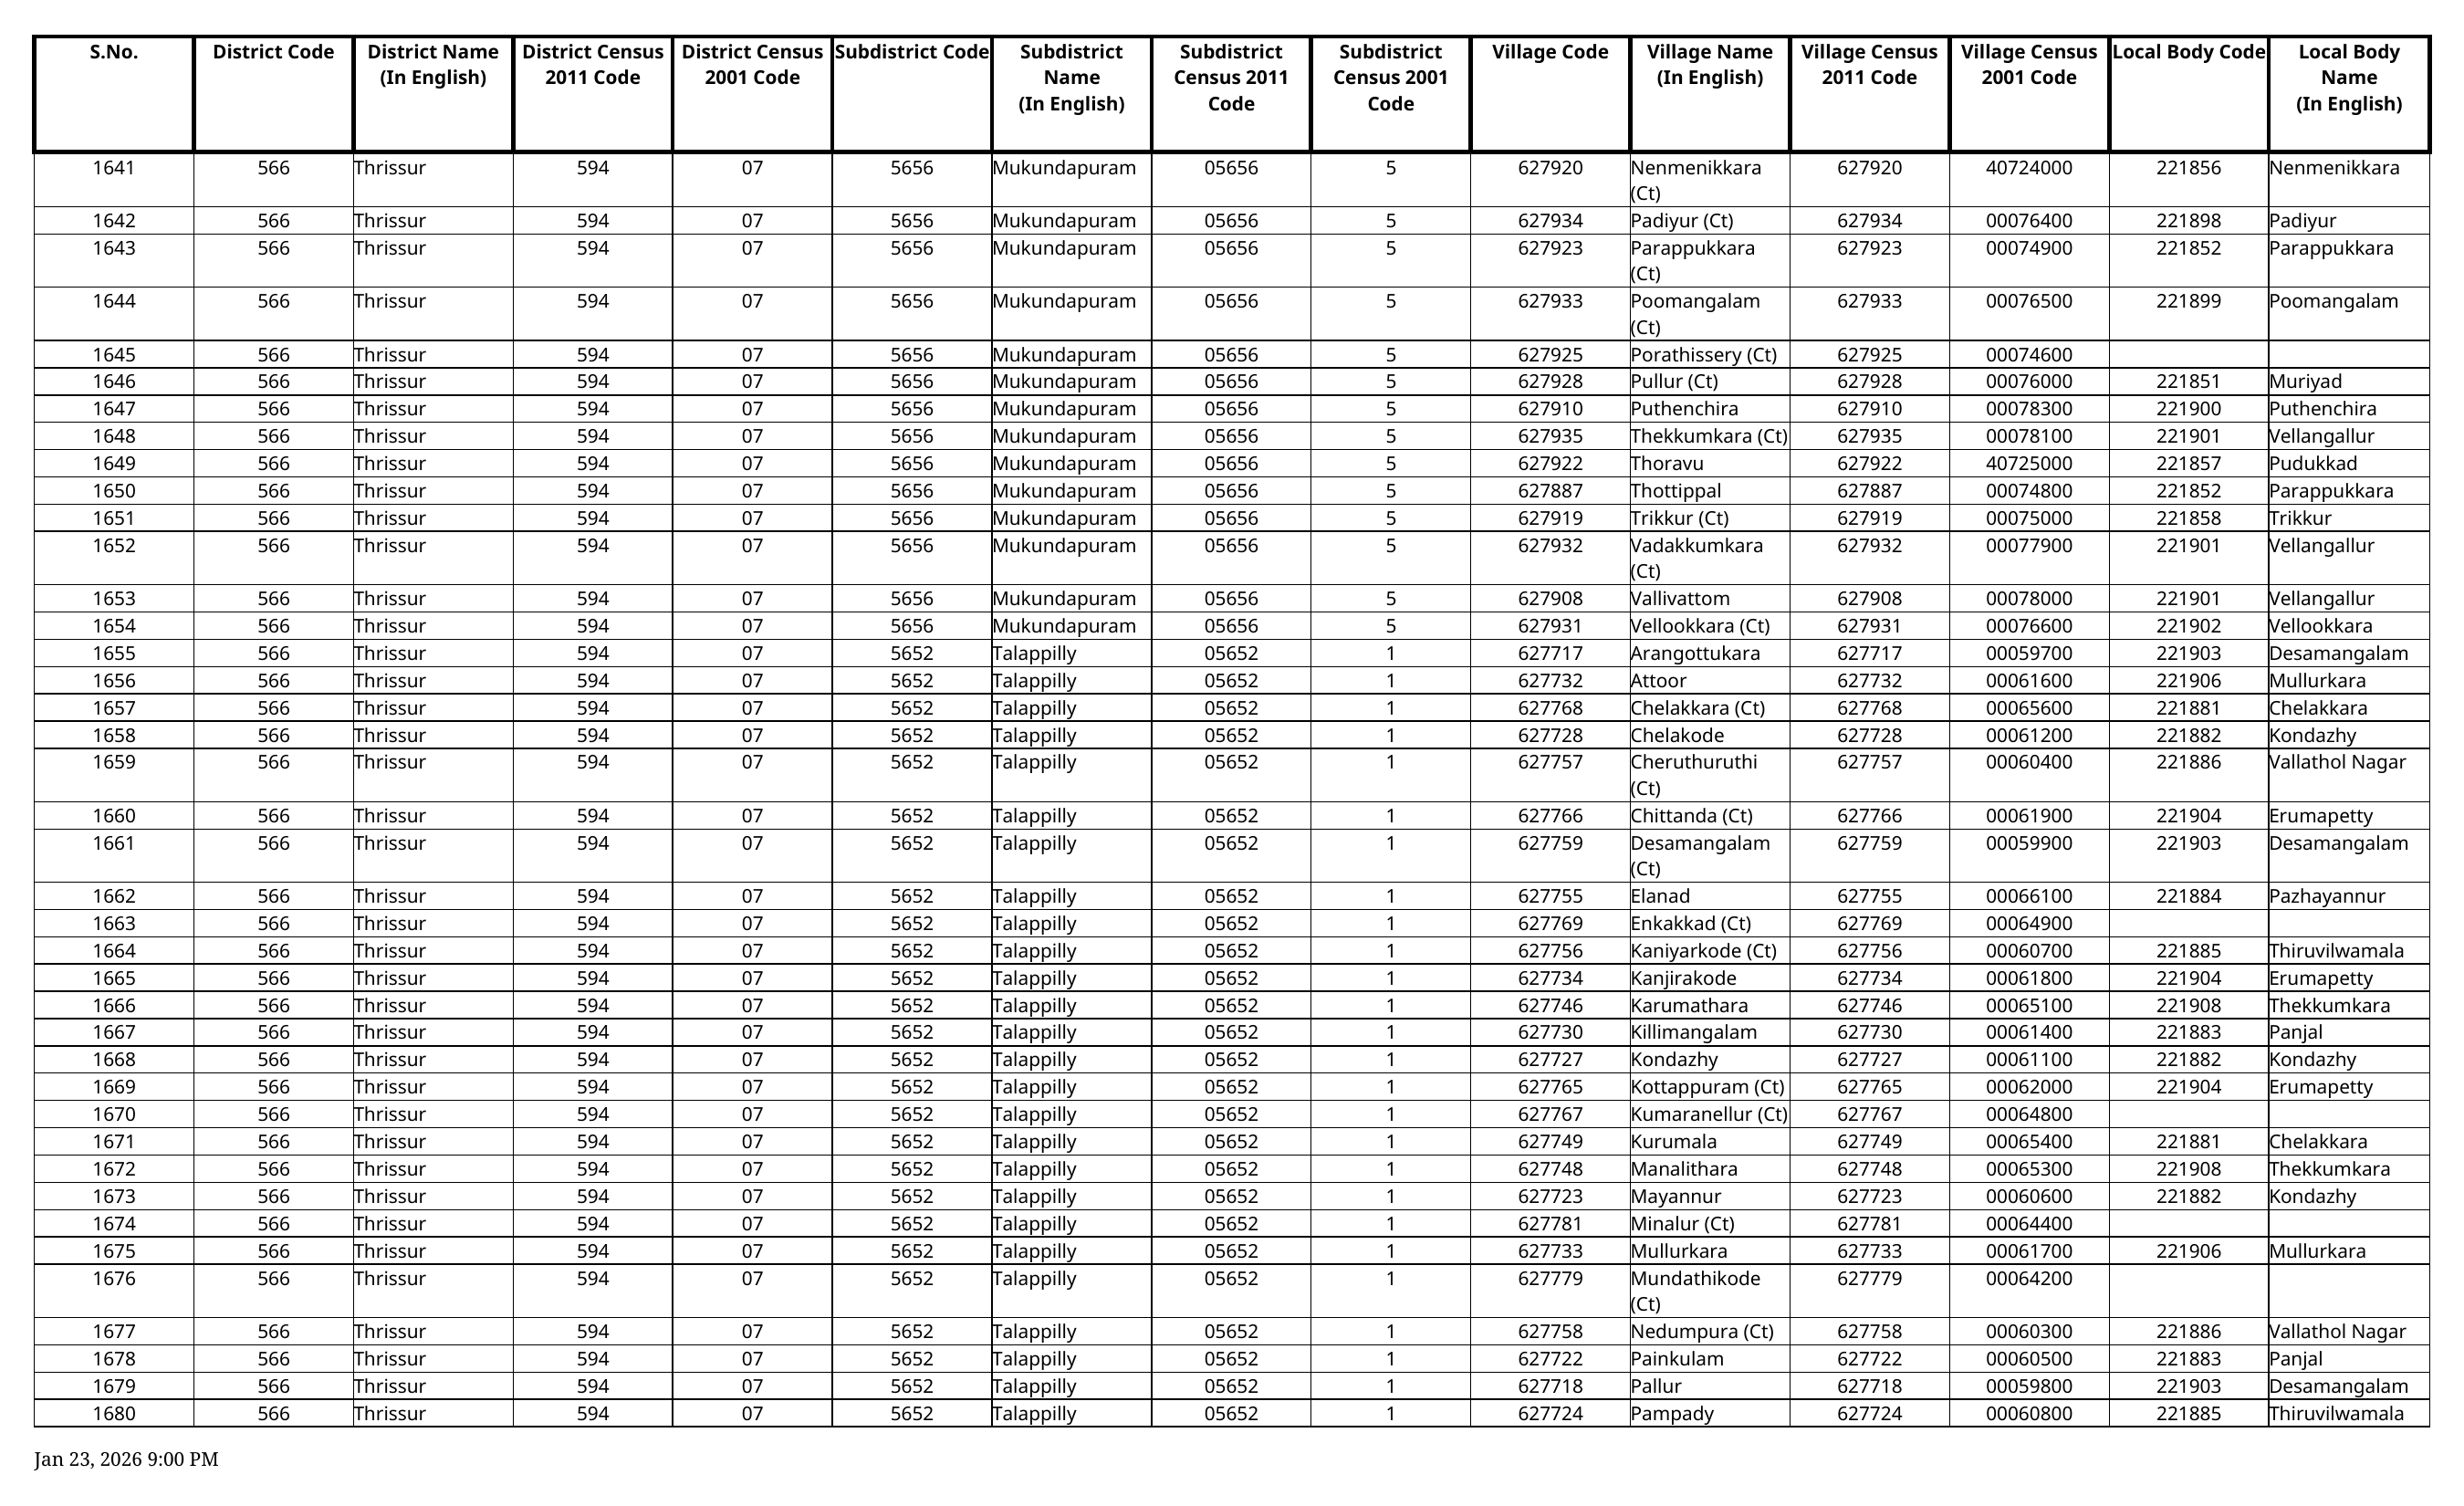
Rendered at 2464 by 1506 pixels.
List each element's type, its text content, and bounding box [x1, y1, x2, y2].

table_cell 566 [194, 585, 353, 612]
table_cell 594 [514, 1238, 672, 1263]
table_cell Mukundapuram [993, 505, 1151, 530]
table_cell 221903 [2110, 830, 2268, 882]
table_cell 627920 [1471, 154, 1630, 206]
table_cell 07 [673, 1183, 831, 1208]
table_cell 5 [1311, 396, 1470, 422]
table_cell 221903 [2110, 640, 2268, 665]
table_cell 1 [1311, 640, 1470, 665]
table_cell 05652 [1153, 937, 1310, 963]
table_cell 594 [514, 235, 672, 287]
table_cell 566 [194, 830, 353, 882]
table_cell 627758 [1471, 1318, 1630, 1344]
table_cell 05656 [1153, 450, 1310, 476]
table_cell 221900 [2110, 396, 2268, 422]
table_cell 627765 [1471, 1073, 1630, 1100]
table_header Village Code [1473, 38, 1628, 150]
table_cell Nenmenikkara (Ct) [1631, 154, 1790, 206]
table_cell Mullurkara [2270, 667, 2429, 693]
table_cell 05652 [1153, 1318, 1310, 1344]
table_header 1655 [35, 640, 193, 665]
table_cell Thrissur [354, 477, 513, 504]
table_cell 07 [673, 1265, 831, 1317]
table_cell Mukundapuram [993, 341, 1151, 367]
table_cell Thrissur [354, 1318, 513, 1344]
table_cell 566 [194, 612, 353, 638]
table_cell 627756 [1791, 937, 1949, 963]
table_cell 627746 [1791, 992, 1949, 1018]
table_cell 1 [1311, 910, 1470, 936]
table_header 1667 [35, 1020, 193, 1045]
table_cell 627718 [1471, 1373, 1630, 1398]
table_cell 07 [673, 341, 831, 367]
table_cell Pazhayannur [2270, 883, 2429, 909]
table_cell 221882 [2110, 1183, 2268, 1208]
table_cell 594 [514, 1101, 672, 1127]
table_cell 627922 [1791, 450, 1949, 476]
table_cell Poomangalam [2270, 288, 2429, 340]
table_header 1653 [35, 585, 193, 612]
table_cell 221908 [2110, 992, 2268, 1018]
table_cell 05652 [1153, 1265, 1310, 1317]
table_header 1673 [35, 1183, 193, 1208]
table_cell Thrissur [354, 1047, 513, 1072]
table_cell 594 [514, 1345, 672, 1371]
table_header 1668 [35, 1047, 193, 1072]
table_cell 221882 [2110, 722, 2268, 748]
table_cell 1 [1311, 992, 1470, 1018]
table_cell 05652 [1153, 1156, 1310, 1181]
table_cell Trikkur (Ct) [1631, 505, 1790, 530]
table_cell 05656 [1153, 585, 1310, 612]
table_cell 00076600 [1950, 612, 2109, 638]
table_cell 05652 [1153, 695, 1310, 720]
table_cell 07 [673, 1156, 831, 1181]
table_cell 00061600 [1950, 667, 2109, 693]
table_cell 07 [673, 1318, 831, 1344]
table_header Village Name (In English) [1633, 38, 1788, 150]
table_cell 07 [673, 369, 831, 394]
table_cell Talappilly [993, 1265, 1151, 1317]
table_cell 627717 [1471, 640, 1630, 665]
table_cell Talappilly [993, 1020, 1151, 1045]
table_cell 00059700 [1950, 640, 2109, 665]
table_cell [35, 775, 193, 800]
table_cell 221902 [2110, 612, 2268, 638]
table_cell Thrissur [354, 1238, 513, 1263]
table_cell Arangottukara [1631, 640, 1790, 665]
table_cell Thrissur [354, 396, 513, 422]
table_cell Vellangallur [2270, 585, 2429, 612]
table_cell Manalithara [1631, 1156, 1790, 1181]
table_cell 627765 [1791, 1073, 1949, 1100]
table_cell 594 [514, 505, 672, 530]
table_cell Thrissur [354, 612, 513, 638]
table_cell 07 [673, 667, 831, 693]
table_cell 00064400 [1950, 1210, 2109, 1236]
table_header 1669 [35, 1073, 193, 1100]
table_cell Thrissur [354, 450, 513, 476]
table_cell 627766 [1471, 802, 1630, 828]
table_cell 627757 [1471, 749, 1630, 800]
table_cell 566 [194, 532, 353, 584]
table_cell 05652 [1153, 802, 1310, 828]
table_cell 627928 [1471, 369, 1630, 394]
table_cell 566 [194, 667, 353, 693]
table_cell Kumaranellur (Ct) [1631, 1101, 1790, 1127]
table_cell 594 [514, 585, 672, 612]
table_cell 05656 [1153, 154, 1310, 206]
table_cell 221857 [2110, 450, 2268, 476]
table_cell Thrissur [354, 667, 513, 693]
table_cell Cheruthuruthi (Ct) [1631, 749, 1790, 800]
table_cell [2110, 910, 2268, 936]
table_cell 627934 [1791, 207, 1949, 234]
table_cell Thiruvilwamala [2270, 1400, 2429, 1426]
table_cell 5652 [833, 1156, 991, 1181]
table_cell 07 [673, 830, 831, 882]
table_cell Talappilly [993, 749, 1151, 800]
table_cell Desamangalam [2270, 830, 2429, 882]
table_cell 1 [1311, 722, 1470, 748]
table_cell 566 [194, 640, 353, 665]
table_cell 627935 [1471, 423, 1630, 449]
table_cell 221884 [2110, 883, 2268, 909]
table_cell 221904 [2110, 802, 2268, 828]
table_cell 566 [194, 802, 353, 828]
table_cell 221881 [2110, 695, 2268, 720]
table_cell Mukundapuram [993, 612, 1151, 638]
table_cell Vallathol Nagar [2270, 749, 2429, 800]
table_cell 594 [514, 1128, 672, 1155]
table_cell 594 [514, 154, 672, 206]
table_header 1644 [35, 288, 193, 314]
table_cell Thrissur [354, 992, 513, 1018]
table_cell 594 [514, 883, 672, 909]
table_cell 627734 [1791, 965, 1949, 990]
table_cell Thrissur [354, 1265, 513, 1317]
table_cell 566 [194, 396, 353, 422]
table_cell Karumathara [1631, 992, 1790, 1018]
table_cell 1 [1311, 695, 1470, 720]
table_cell Thrissur [354, 910, 513, 936]
table_cell Thrissur [354, 802, 513, 828]
table_cell 5 [1311, 477, 1470, 504]
table_cell 5 [1311, 369, 1470, 394]
table_cell 07 [673, 1210, 831, 1236]
table_cell Kondazhy [2270, 1183, 2429, 1208]
table_cell 07 [673, 423, 831, 449]
table_cell Thrissur [354, 154, 513, 206]
table_cell Mukundapuram [993, 532, 1151, 584]
table_header 1671 [35, 1128, 193, 1155]
table_cell 627769 [1471, 910, 1630, 936]
table_cell Talappilly [993, 965, 1151, 990]
table_cell 05652 [1153, 1047, 1310, 1072]
table_cell Talappilly [993, 1238, 1151, 1263]
table_cell 627931 [1471, 612, 1630, 638]
table_cell 00075000 [1950, 505, 2109, 530]
table_cell 627759 [1791, 830, 1949, 882]
table_cell 05656 [1153, 612, 1310, 638]
table_cell Muriyad [2270, 369, 2429, 394]
table_cell Talappilly [993, 1318, 1151, 1344]
table_cell Talappilly [993, 1373, 1151, 1398]
table_header 1670 [35, 1101, 193, 1127]
table_cell 221899 [2110, 288, 2268, 340]
table_cell 07 [673, 585, 831, 612]
table_cell 566 [194, 450, 353, 476]
table_cell 5652 [833, 1318, 991, 1344]
table_cell 627723 [1791, 1183, 1949, 1208]
table_cell 5656 [833, 423, 991, 449]
table_cell 07 [673, 450, 831, 476]
table_cell 07 [673, 965, 831, 990]
table_cell 1 [1311, 1020, 1470, 1045]
table_cell 221886 [2110, 1318, 2268, 1344]
table_cell 00064900 [1950, 910, 2109, 936]
table_cell Puthenchira [2270, 396, 2429, 422]
table_cell Thrissur [354, 965, 513, 990]
table_header 1679 [35, 1373, 193, 1398]
table_cell 07 [673, 532, 831, 584]
table_cell 5656 [833, 585, 991, 612]
table_cell 05652 [1153, 1400, 1310, 1426]
table_cell 5 [1311, 612, 1470, 638]
table_cell 05656 [1153, 235, 1310, 287]
table_cell 627925 [1791, 341, 1949, 367]
table_cell 00065400 [1950, 1128, 2109, 1155]
table_header 1650 [35, 477, 193, 504]
table_cell 05652 [1153, 640, 1310, 665]
table_cell Talappilly [993, 1128, 1151, 1155]
table_cell 627908 [1791, 585, 1949, 612]
table_cell Kondazhy [2270, 1047, 2429, 1072]
table_cell 5652 [833, 1238, 991, 1263]
table_cell 07 [673, 640, 831, 665]
table_cell 5652 [833, 640, 991, 665]
table_cell Talappilly [993, 992, 1151, 1018]
table_cell Painkulam [1631, 1345, 1790, 1371]
table_cell 594 [514, 1183, 672, 1208]
table_cell 627923 [1471, 235, 1630, 287]
table_cell 1 [1311, 1373, 1470, 1398]
table_cell Mukundapuram [993, 288, 1151, 340]
table_cell 00059800 [1950, 1373, 2109, 1398]
table_cell 566 [194, 1238, 353, 1263]
table_cell 566 [194, 288, 353, 340]
table_cell 627933 [1471, 288, 1630, 340]
table_cell 627727 [1471, 1047, 1630, 1072]
table_cell 566 [194, 1128, 353, 1155]
table_cell 05656 [1153, 396, 1310, 422]
table_cell 594 [514, 1047, 672, 1072]
table_cell Talappilly [993, 667, 1151, 693]
table_cell Thiruvilwamala [2270, 937, 2429, 963]
table_cell Enkakkad (Ct) [1631, 910, 1790, 936]
table_cell 594 [514, 1156, 672, 1181]
table_cell 07 [673, 1400, 831, 1426]
table_cell 627887 [1471, 477, 1630, 504]
table_cell 07 [673, 1128, 831, 1155]
table_cell Thottippal [1631, 477, 1790, 504]
table_cell Talappilly [993, 640, 1151, 665]
table_cell Erumapetty [2270, 965, 2429, 990]
table_cell Mukundapuram [993, 423, 1151, 449]
table_cell 5652 [833, 667, 991, 693]
table_cell 627928 [1791, 369, 1949, 394]
table_cell 07 [673, 1373, 831, 1398]
table_cell 07 [673, 749, 831, 800]
table_cell 00065100 [1950, 992, 2109, 1018]
table_cell 05656 [1153, 532, 1310, 584]
table_cell 5652 [833, 965, 991, 990]
table_cell 221852 [2110, 235, 2268, 287]
table_cell 566 [194, 937, 353, 963]
table_cell 00060800 [1950, 1400, 2109, 1426]
table_cell Vellookkara [2270, 612, 2429, 638]
table_cell 00061800 [1950, 965, 2109, 990]
table_header 1651 [35, 505, 193, 530]
table_header 1657 [35, 695, 193, 720]
table_cell [2270, 910, 2429, 936]
table_cell 00060500 [1950, 1345, 2109, 1371]
table_cell 00065300 [1950, 1156, 2109, 1181]
table_cell 221906 [2110, 667, 2268, 693]
table_cell Vallivattom [1631, 585, 1790, 612]
table_cell 221881 [2110, 1128, 2268, 1155]
table_cell 07 [673, 396, 831, 422]
table_cell 5652 [833, 722, 991, 748]
table_cell 07 [673, 477, 831, 504]
table_cell 05652 [1153, 992, 1310, 1018]
table_cell Chelakkara [2270, 1128, 2429, 1155]
table_cell 594 [514, 532, 672, 584]
table_cell 594 [514, 640, 672, 665]
table_header Local Body Name (In English) [2271, 38, 2427, 150]
table_cell 594 [514, 695, 672, 720]
table_cell 566 [194, 1047, 353, 1072]
table_cell Thekkumkara [2270, 992, 2429, 1018]
table_cell 5652 [833, 1345, 991, 1371]
table_cell 5652 [833, 1101, 991, 1127]
table_cell 5656 [833, 505, 991, 530]
table_cell 5656 [833, 341, 991, 367]
table_cell 221901 [2110, 532, 2268, 584]
table_cell Erumapetty [2270, 1073, 2429, 1100]
table_cell Parappukkara (Ct) [1631, 235, 1790, 287]
table_header Subdistrict Name (In English) [994, 38, 1150, 150]
table_cell 5656 [833, 154, 991, 206]
table_cell Talappilly [993, 802, 1151, 828]
table_cell 627734 [1471, 965, 1630, 990]
table_cell 5656 [833, 450, 991, 476]
table_cell 05652 [1153, 1373, 1310, 1398]
table_header 1677 [35, 1318, 193, 1344]
table_cell 221901 [2110, 585, 2268, 612]
table_cell 07 [673, 207, 831, 234]
table_header District Name (In English) [356, 38, 511, 150]
table_cell 1 [1311, 1156, 1470, 1181]
table_cell 00060700 [1950, 937, 2109, 963]
table_cell Thrissur [354, 585, 513, 612]
table_cell 5656 [833, 207, 991, 234]
table_cell 627727 [1791, 1047, 1949, 1072]
table_cell 566 [194, 910, 353, 936]
table_cell 5656 [833, 288, 991, 340]
table_cell 566 [194, 207, 353, 234]
table_cell 5 [1311, 423, 1470, 449]
table_cell Talappilly [993, 937, 1151, 963]
table_cell 07 [673, 1073, 831, 1100]
table_cell 566 [194, 1400, 353, 1426]
table_cell 566 [194, 477, 353, 504]
table_cell 5652 [833, 830, 991, 882]
table_cell Thrissur [354, 423, 513, 449]
table_cell 05652 [1153, 1020, 1310, 1045]
table_cell 566 [194, 695, 353, 720]
table_cell 07 [673, 910, 831, 936]
table_header 1649 [35, 450, 193, 476]
table_cell 594 [514, 1265, 672, 1317]
table_cell Talappilly [993, 695, 1151, 720]
table_cell Kanjirakode [1631, 965, 1790, 990]
table_cell 05656 [1153, 369, 1310, 394]
table_cell 627724 [1791, 1400, 1949, 1426]
table_cell 627887 [1791, 477, 1949, 504]
table_cell 05652 [1153, 667, 1310, 693]
table_cell [2110, 1101, 2268, 1127]
table_header 1648 [35, 423, 193, 449]
table_cell 221883 [2110, 1020, 2268, 1045]
table_cell 1 [1311, 749, 1470, 800]
table_cell 566 [194, 341, 353, 367]
table_cell Mullurkara [2270, 1238, 2429, 1263]
table_cell 1 [1311, 965, 1470, 990]
table_cell Chelakkara [2270, 695, 2429, 720]
table_cell 5652 [833, 1373, 991, 1398]
table_cell Kondazhy [1631, 1047, 1790, 1072]
table_header District Code [196, 38, 351, 150]
table_cell 594 [514, 830, 672, 882]
table_header 1643 [35, 235, 193, 260]
table_cell 1 [1311, 1238, 1470, 1263]
table_cell 627722 [1791, 1345, 1949, 1371]
table_cell Chelakode [1631, 722, 1790, 748]
table_cell 566 [194, 1156, 353, 1181]
table_header Subdistrict Census 2001 Code [1313, 38, 1468, 150]
table_cell 627781 [1791, 1210, 1949, 1236]
table_header 1676 [35, 1265, 193, 1291]
table_cell 00061900 [1950, 802, 2109, 828]
table_cell Porathissery (Ct) [1631, 341, 1790, 367]
table_cell 566 [194, 1183, 353, 1208]
table_cell 627910 [1791, 396, 1949, 422]
table_cell 594 [514, 1318, 672, 1344]
table_cell 221883 [2110, 1345, 2268, 1371]
table_cell 627749 [1791, 1128, 1949, 1155]
table_cell 00060400 [1950, 749, 2109, 800]
table_cell 07 [673, 1047, 831, 1072]
table_cell [35, 1291, 193, 1317]
table_cell 1 [1311, 1183, 1470, 1208]
table_cell 594 [514, 396, 672, 422]
table_cell 5652 [833, 1020, 991, 1045]
table_cell 566 [194, 1101, 353, 1127]
table_cell 00061400 [1950, 1020, 2109, 1045]
table_cell Mukundapuram [993, 235, 1151, 287]
table_cell Attoor [1631, 667, 1790, 693]
table_cell 00078000 [1950, 585, 2109, 612]
table_cell 00076000 [1950, 369, 2109, 394]
table_header 1663 [35, 910, 193, 936]
table_cell 627717 [1791, 640, 1949, 665]
table_cell Desamangalam [2270, 1373, 2429, 1398]
table_cell 566 [194, 722, 353, 748]
table_cell [35, 260, 193, 287]
table_cell 627722 [1471, 1345, 1630, 1371]
table_cell 221856 [2110, 154, 2268, 206]
table_cell 07 [673, 288, 831, 340]
table_cell 07 [673, 883, 831, 909]
table_cell 627757 [1791, 749, 1949, 800]
table_cell 07 [673, 937, 831, 963]
table_cell 627923 [1791, 235, 1949, 287]
table_header 1659 [35, 749, 193, 775]
table_cell 627919 [1471, 505, 1630, 530]
table_cell 594 [514, 369, 672, 394]
table_cell Trikkur [2270, 505, 2429, 530]
table_cell Pullur (Ct) [1631, 369, 1790, 394]
table_cell Vallathol Nagar [2270, 1318, 2429, 1344]
table_cell 221903 [2110, 1373, 2268, 1398]
table_cell 5652 [833, 1265, 991, 1317]
table_cell 1 [1311, 883, 1470, 909]
table_cell Chelakkara (Ct) [1631, 695, 1790, 720]
table_cell 627935 [1791, 423, 1949, 449]
table_header 1642 [35, 207, 193, 234]
table_cell 566 [194, 154, 353, 206]
table_cell 221898 [2110, 207, 2268, 234]
table_cell 566 [194, 1265, 353, 1317]
table_cell 566 [194, 1345, 353, 1371]
table_cell 627767 [1471, 1101, 1630, 1127]
table_cell Thoravu [1631, 450, 1790, 476]
table_cell Vellookkara (Ct) [1631, 612, 1790, 638]
table_cell [2270, 341, 2429, 367]
table_cell 627934 [1471, 207, 1630, 234]
table_cell 566 [194, 505, 353, 530]
table_cell Kaniyarkode (Ct) [1631, 937, 1790, 963]
table_cell 594 [514, 1373, 672, 1398]
table_cell 00062000 [1950, 1073, 2109, 1100]
table_cell 05652 [1153, 1238, 1310, 1263]
table_cell 05652 [1153, 1073, 1310, 1100]
table_header 1674 [35, 1210, 193, 1236]
table_cell 05656 [1153, 477, 1310, 504]
table_cell 221906 [2110, 1238, 2268, 1263]
table_header 1665 [35, 965, 193, 990]
table_cell Thrissur [354, 749, 513, 800]
table_cell Padiyur [2270, 207, 2429, 234]
table_cell Talappilly [993, 910, 1151, 936]
table_cell 627730 [1471, 1020, 1630, 1045]
table_cell 221886 [2110, 749, 2268, 800]
table_cell 05652 [1153, 1345, 1310, 1371]
table_cell 1 [1311, 1210, 1470, 1236]
table_cell 05652 [1153, 722, 1310, 748]
table_cell 1 [1311, 1400, 1470, 1426]
table_cell 627908 [1471, 585, 1630, 612]
table_cell Thrissur [354, 695, 513, 720]
table_cell 5652 [833, 1400, 991, 1426]
table_cell Panjal [2270, 1345, 2429, 1371]
table_cell Talappilly [993, 1156, 1151, 1181]
table_cell 594 [514, 450, 672, 476]
table_cell 1 [1311, 1073, 1470, 1100]
table_cell Thrissur [354, 235, 513, 287]
table_header Village Census 2011 Code [1792, 38, 1947, 150]
table_cell 627933 [1791, 288, 1949, 340]
table_cell Mundathikode (Ct) [1631, 1265, 1790, 1317]
table_cell 05652 [1153, 1128, 1310, 1155]
table_cell 5656 [833, 369, 991, 394]
table_cell 5652 [833, 992, 991, 1018]
table_cell Thrissur [354, 1073, 513, 1100]
table_cell Thrissur [354, 1400, 513, 1426]
table_cell 594 [514, 1073, 672, 1100]
table_cell 594 [514, 423, 672, 449]
table_cell 05656 [1153, 207, 1310, 234]
table_cell 627733 [1471, 1238, 1630, 1263]
table_cell Poomangalam (Ct) [1631, 288, 1790, 340]
table_header 1656 [35, 667, 193, 693]
table_cell 627769 [1791, 910, 1949, 936]
table_cell 627756 [1471, 937, 1630, 963]
table_cell 594 [514, 722, 672, 748]
table_cell 5 [1311, 341, 1470, 367]
table_cell 627723 [1471, 1183, 1630, 1208]
table_cell Mullurkara [1631, 1238, 1790, 1263]
table_cell 627732 [1471, 667, 1630, 693]
table_cell Elanad [1631, 883, 1790, 909]
table_cell 05656 [1153, 341, 1310, 367]
table_cell 1 [1311, 937, 1470, 963]
table_cell 5 [1311, 207, 1470, 234]
table_cell 594 [514, 207, 672, 234]
table_cell Panjal [2270, 1020, 2429, 1045]
table_cell Thrissur [354, 1020, 513, 1045]
table_cell 5652 [833, 1210, 991, 1236]
table_cell 627730 [1791, 1020, 1949, 1045]
table_cell 5656 [833, 235, 991, 287]
table_cell Thrissur [354, 1345, 513, 1371]
table_cell 05656 [1153, 423, 1310, 449]
table_cell Talappilly [993, 1210, 1151, 1236]
table_cell 07 [673, 1020, 831, 1045]
table_cell 07 [673, 722, 831, 748]
table_cell Talappilly [993, 830, 1151, 882]
table_cell 5 [1311, 235, 1470, 287]
table_cell 05652 [1153, 883, 1310, 909]
table_cell 40725000 [1950, 450, 2109, 476]
table_cell 00059900 [1950, 830, 2109, 882]
table_cell 566 [194, 965, 353, 990]
table_cell Kottappuram (Ct) [1631, 1073, 1790, 1100]
table_cell 594 [514, 937, 672, 963]
table_cell 566 [194, 1073, 353, 1100]
table_cell 00078300 [1950, 396, 2109, 422]
table_cell 627779 [1791, 1265, 1949, 1317]
table_cell 627749 [1471, 1128, 1630, 1155]
table_cell Talappilly [993, 1101, 1151, 1127]
table_cell Nenmenikkara [2270, 154, 2429, 206]
table_cell Thekkumkara (Ct) [1631, 423, 1790, 449]
table_cell 00078100 [1950, 423, 2109, 449]
table_cell Kurumala [1631, 1128, 1790, 1155]
table_cell 566 [194, 423, 353, 449]
table_cell Parappukkara [2270, 235, 2429, 287]
table_cell [35, 314, 193, 340]
table_cell Pallur [1631, 1373, 1790, 1398]
table_header 1662 [35, 883, 193, 909]
table_cell 594 [514, 965, 672, 990]
table_cell 594 [514, 477, 672, 504]
table_cell 5652 [833, 749, 991, 800]
table_cell 627746 [1471, 992, 1630, 1018]
table_header 1652 [35, 532, 193, 558]
table_cell 00061200 [1950, 722, 2109, 748]
table_cell Parappukkara [2270, 477, 2429, 504]
table_cell 07 [673, 1345, 831, 1371]
table_cell 00076400 [1950, 207, 2109, 234]
table_header 1647 [35, 396, 193, 422]
table_cell Mukundapuram [993, 585, 1151, 612]
table_cell 5656 [833, 612, 991, 638]
table_header 1678 [35, 1345, 193, 1371]
table_cell Talappilly [993, 722, 1151, 748]
table_cell 05656 [1153, 288, 1310, 340]
table_cell Mukundapuram [993, 154, 1151, 206]
table_cell 627919 [1791, 505, 1949, 530]
table_cell 627759 [1471, 830, 1630, 882]
table_cell 07 [673, 695, 831, 720]
table_header 1646 [35, 369, 193, 394]
table_cell 00061700 [1950, 1238, 2109, 1263]
table_cell 5652 [833, 802, 991, 828]
table_cell 221885 [2110, 1400, 2268, 1426]
table_cell 00074600 [1950, 341, 2109, 367]
table_header 1680 [35, 1400, 193, 1426]
table_header 1660 [35, 802, 193, 828]
table_cell 566 [194, 992, 353, 1018]
table_cell 594 [514, 1400, 672, 1426]
table_cell 594 [514, 288, 672, 340]
table_cell 1 [1311, 1047, 1470, 1072]
table_cell 07 [673, 992, 831, 1018]
table_cell 627733 [1791, 1238, 1949, 1263]
table_cell 00060300 [1950, 1318, 2109, 1344]
table_cell 5656 [833, 532, 991, 584]
table_cell 07 [673, 505, 831, 530]
table_cell Pampady [1631, 1400, 1790, 1426]
table_cell 5 [1311, 154, 1470, 206]
table_cell 5 [1311, 288, 1470, 340]
table_cell 05652 [1153, 1101, 1310, 1127]
table_header 1675 [35, 1238, 193, 1263]
table_cell Talappilly [993, 1345, 1151, 1371]
table_cell 594 [514, 802, 672, 828]
table_cell [2270, 1265, 2429, 1317]
table_cell 00065600 [1950, 695, 2109, 720]
table_cell 627728 [1471, 722, 1630, 748]
table_cell 05652 [1153, 749, 1310, 800]
table_cell 5652 [833, 910, 991, 936]
table_cell 5656 [833, 396, 991, 422]
table_cell 1 [1311, 1101, 1470, 1127]
table_cell 00061100 [1950, 1047, 2109, 1072]
table_header 1664 [35, 937, 193, 963]
table_header District Census 2001 Code [674, 38, 830, 150]
table_cell Thrissur [354, 532, 513, 584]
table_cell 07 [673, 802, 831, 828]
table_cell 566 [194, 235, 353, 287]
table_cell 221852 [2110, 477, 2268, 504]
table_cell 627755 [1471, 883, 1630, 909]
table_cell Thrissur [354, 505, 513, 530]
table_cell 5652 [833, 1128, 991, 1155]
table_cell 627766 [1791, 802, 1949, 828]
table_cell 627920 [1791, 154, 1949, 206]
table_cell 07 [673, 1238, 831, 1263]
table_header 1658 [35, 722, 193, 748]
table_cell Padiyur (Ct) [1631, 207, 1790, 234]
table_cell 627922 [1471, 450, 1630, 476]
table_cell Thrissur [354, 937, 513, 963]
table_cell 627768 [1791, 695, 1949, 720]
table_cell 5652 [833, 1073, 991, 1100]
table_cell 05652 [1153, 910, 1310, 936]
table_cell 627755 [1791, 883, 1949, 909]
table_cell [2270, 1101, 2429, 1127]
table_cell 05652 [1153, 965, 1310, 990]
table_cell 627910 [1471, 396, 1630, 422]
table_cell 07 [673, 154, 831, 206]
table_cell 00066100 [1950, 883, 2109, 909]
table_cell 627779 [1471, 1265, 1630, 1317]
table_cell Thrissur [354, 1210, 513, 1236]
table_cell Mukundapuram [993, 477, 1151, 504]
table_cell 40724000 [1950, 154, 2109, 206]
table_cell 221908 [2110, 1156, 2268, 1181]
table_cell 221882 [2110, 1047, 2268, 1072]
table_cell Mukundapuram [993, 396, 1151, 422]
table_cell 566 [194, 1020, 353, 1045]
table_cell [2110, 341, 2268, 367]
table_cell Thrissur [354, 1183, 513, 1208]
table_cell 5 [1311, 505, 1470, 530]
table_cell 1 [1311, 1265, 1470, 1317]
table_cell Thrissur [354, 830, 513, 882]
table_cell Thrissur [354, 1128, 513, 1155]
table_cell 627728 [1791, 722, 1949, 748]
table_cell 594 [514, 749, 672, 800]
table_header S.No. [37, 38, 192, 150]
table_cell Mukundapuram [993, 207, 1151, 234]
table_cell 00074800 [1950, 477, 2109, 504]
table_cell 5652 [833, 695, 991, 720]
table_cell Pudukkad [2270, 450, 2429, 476]
table_cell 07 [673, 1101, 831, 1127]
table_cell Talappilly [993, 883, 1151, 909]
table_cell 627768 [1471, 695, 1630, 720]
table_header 1645 [35, 341, 193, 367]
table_cell Thrissur [354, 1373, 513, 1398]
table_cell Desamangalam [2270, 640, 2429, 665]
table_cell 1 [1311, 1318, 1470, 1344]
table_header Subdistrict Code [834, 38, 990, 150]
table_cell 05656 [1153, 505, 1310, 530]
table_cell 00064800 [1950, 1101, 2109, 1127]
table_cell Minalur (Ct) [1631, 1210, 1790, 1236]
table_cell Vellangallur [2270, 423, 2429, 449]
table_cell 5 [1311, 450, 1470, 476]
table_cell 00076500 [1950, 288, 2109, 340]
table_header Local Body Code [2112, 38, 2267, 150]
table_cell Thrissur [354, 722, 513, 748]
table_cell 627931 [1791, 612, 1949, 638]
table_cell 627758 [1791, 1318, 1949, 1344]
table_cell 627932 [1471, 532, 1630, 584]
table_cell 566 [194, 369, 353, 394]
table_cell 05652 [1153, 1183, 1310, 1208]
table_header 1641 [35, 154, 193, 180]
table_cell 627748 [1791, 1156, 1949, 1181]
table_cell 00077900 [1950, 532, 2109, 584]
table_cell Chittanda (Ct) [1631, 802, 1790, 828]
table_cell 5 [1311, 585, 1470, 612]
table_cell 1 [1311, 1345, 1470, 1371]
table_cell 594 [514, 341, 672, 367]
table_cell Vellangallur [2270, 532, 2429, 584]
table_cell 00060600 [1950, 1183, 2109, 1208]
table_cell 5656 [833, 477, 991, 504]
table_cell Mukundapuram [993, 369, 1151, 394]
table_cell 627767 [1791, 1101, 1949, 1127]
table_header 1672 [35, 1156, 193, 1181]
table_cell 627925 [1471, 341, 1630, 367]
table_cell 627718 [1791, 1373, 1949, 1398]
table_cell 05652 [1153, 1210, 1310, 1236]
table_cell Vadakkumkara (Ct) [1631, 532, 1790, 584]
table_cell 07 [673, 612, 831, 638]
table_cell 221904 [2110, 965, 2268, 990]
table_cell 07 [673, 235, 831, 287]
table_cell [2110, 1265, 2268, 1317]
table_cell 1 [1311, 1128, 1470, 1155]
table_cell Kondazhy [2270, 722, 2429, 748]
table_cell 566 [194, 883, 353, 909]
table_cell [35, 180, 193, 206]
table_cell 221904 [2110, 1073, 2268, 1100]
table_header Subdistrict Census 2011 Code [1154, 38, 1309, 150]
table_cell 594 [514, 667, 672, 693]
table_header 1661 [35, 830, 193, 855]
table_cell 1 [1311, 667, 1470, 693]
table_cell Thrissur [354, 369, 513, 394]
table_cell 566 [194, 1373, 353, 1398]
table_cell 594 [514, 612, 672, 638]
table_cell Thrissur [354, 640, 513, 665]
table_cell 221858 [2110, 505, 2268, 530]
table_cell 627781 [1471, 1210, 1630, 1236]
table_cell Mukundapuram [993, 450, 1151, 476]
table_cell Thrissur [354, 288, 513, 340]
table_cell Erumapetty [2270, 802, 2429, 828]
table_cell 627932 [1791, 532, 1949, 584]
table_cell 566 [194, 1210, 353, 1236]
table_cell 5 [1311, 532, 1470, 584]
table_cell 1 [1311, 802, 1470, 828]
table_cell Talappilly [993, 1073, 1151, 1100]
table_cell Talappilly [993, 1047, 1151, 1072]
table_cell 00064200 [1950, 1265, 2109, 1317]
table_cell 627724 [1471, 1400, 1630, 1426]
table_cell 5652 [833, 937, 991, 963]
table_cell Thrissur [354, 883, 513, 909]
table_cell Talappilly [993, 1400, 1151, 1426]
table_cell 1 [1311, 830, 1470, 882]
table_cell 5652 [833, 1183, 991, 1208]
table_cell 05652 [1153, 830, 1310, 882]
table_cell Mayannur [1631, 1183, 1790, 1208]
table_cell Thrissur [354, 207, 513, 234]
table_header District Census 2011 Code [516, 38, 671, 150]
table_cell Nedumpura (Ct) [1631, 1318, 1790, 1344]
table_cell 00074900 [1950, 235, 2109, 287]
table_cell Thrissur [354, 1101, 513, 1127]
table_cell 221851 [2110, 369, 2268, 394]
table_cell Killimangalam [1631, 1020, 1790, 1045]
table_cell [2110, 1210, 2268, 1236]
table_cell 627732 [1791, 667, 1949, 693]
table_header 1654 [35, 612, 193, 638]
table_cell 594 [514, 992, 672, 1018]
table_header 1666 [35, 992, 193, 1018]
table_cell 221885 [2110, 937, 2268, 963]
table_cell Thrissur [354, 1156, 513, 1181]
table_cell 5652 [833, 883, 991, 909]
table_header Village Census 2001 Code [1952, 38, 2107, 150]
table_cell Thrissur [354, 341, 513, 367]
table_cell 566 [194, 1318, 353, 1344]
table_cell Desamangalam (Ct) [1631, 830, 1790, 882]
table_cell 221901 [2110, 423, 2268, 449]
table_cell 5652 [833, 1047, 991, 1072]
table_cell 566 [194, 749, 353, 800]
table_cell 594 [514, 1210, 672, 1236]
table_cell 627748 [1471, 1156, 1630, 1181]
table_cell Puthenchira [1631, 396, 1790, 422]
table_cell [2270, 1210, 2429, 1236]
table_cell 594 [514, 1020, 672, 1045]
table_cell 594 [514, 910, 672, 936]
table_cell Talappilly [993, 1183, 1151, 1208]
table_cell [35, 558, 193, 584]
table_cell [35, 855, 193, 882]
table_cell Thekkumkara [2270, 1156, 2429, 1181]
